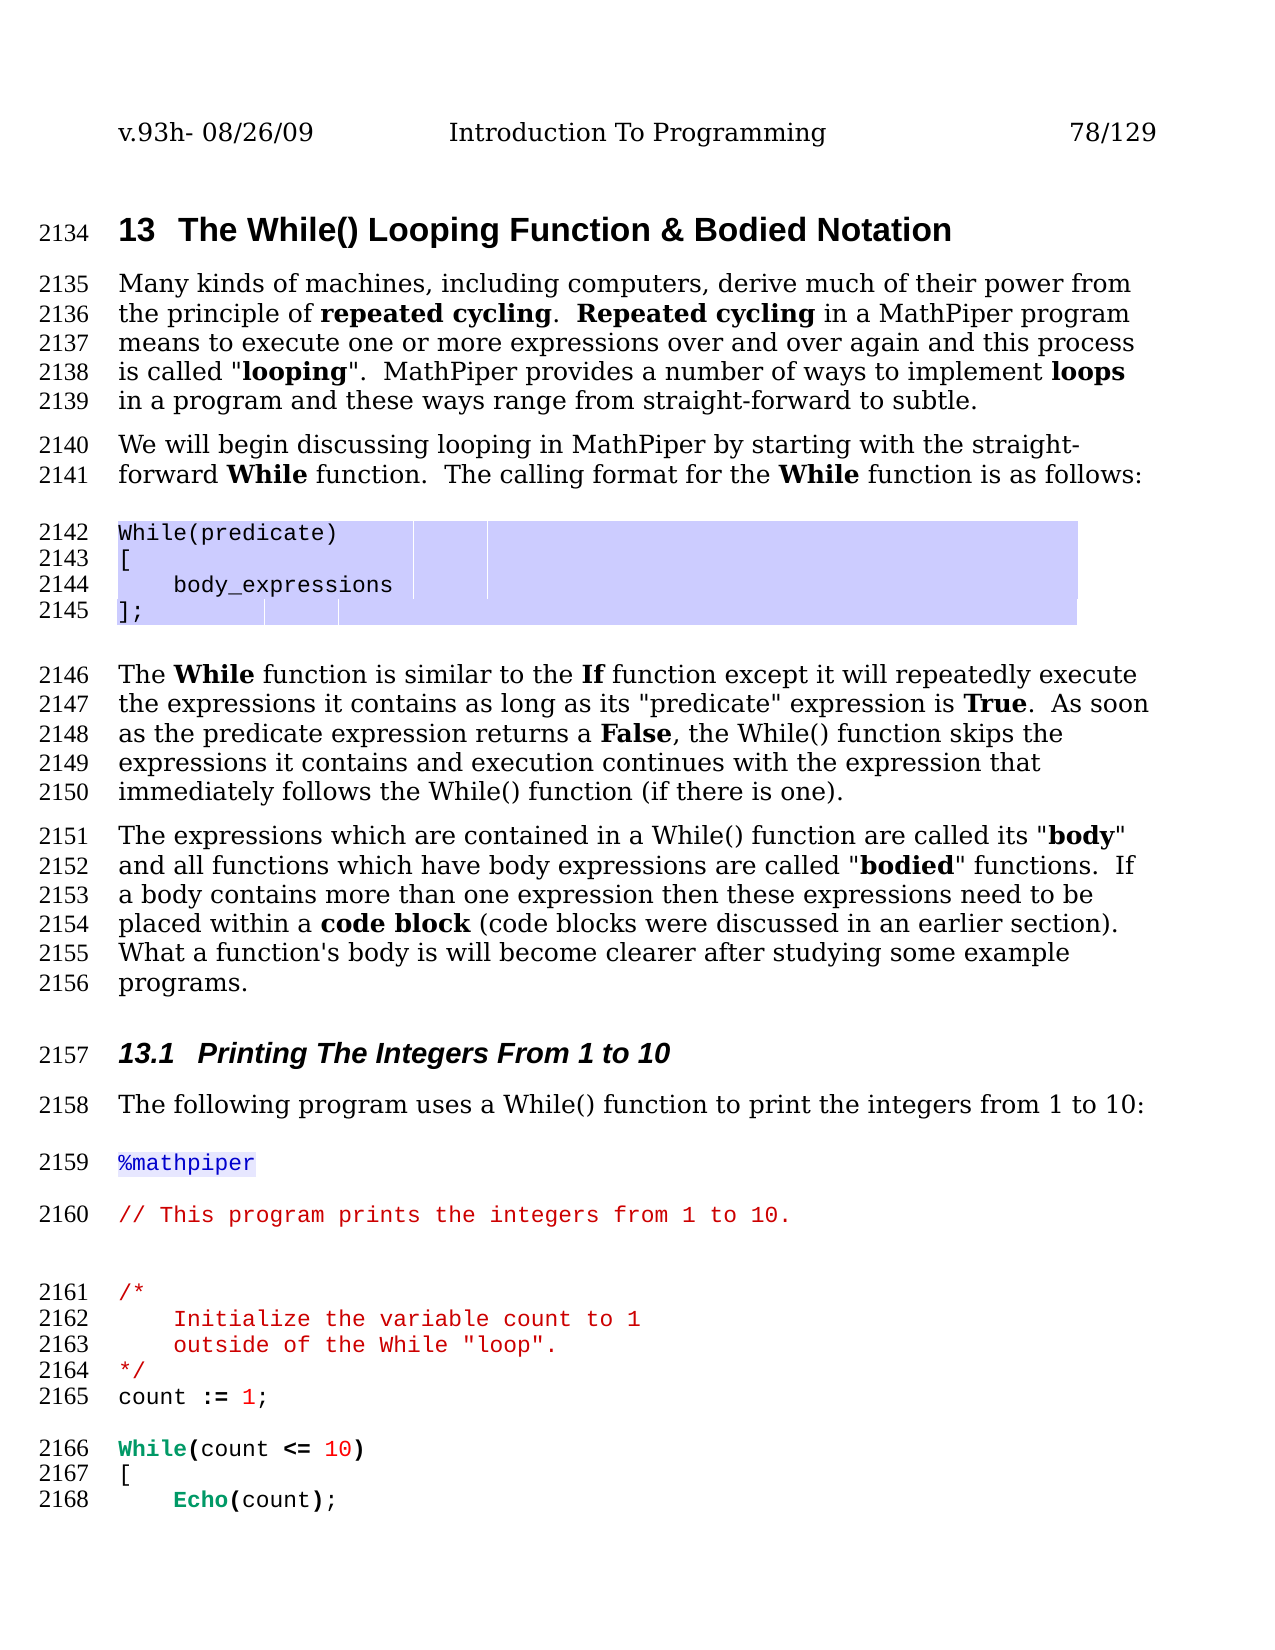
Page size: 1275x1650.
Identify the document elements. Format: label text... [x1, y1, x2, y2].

text ]; [117, 599, 1157, 625]
text [ [118, 1463, 1157, 1489]
text body_expressions [118, 573, 1157, 599]
text Echo(count); [118, 1489, 1157, 1515]
text // This program prints the integers from 1 to 10. [118, 1203, 1157, 1229]
text We will begin discussing looping in MathPiper by starting with the straight-forward While function. The calling format for the While function is as follows: [118, 431, 1157, 489]
text outside of the While "loop". [118, 1333, 1157, 1359]
text While(predicate) [118, 521, 1157, 547]
text Initialize the variable count to 1 [118, 1307, 1157, 1333]
text The expressions which are contained in a While() function are called its "body" and all functions which have body expressions are called "bodied" functions. If a body contains more than one expression then these expressions need to be placed within a code block (code blocks were discussed in an earlier section). What a function's body is will become clearer after studying some example programs. [118, 821, 1157, 997]
text Many kinds of machines, including computers, derive much of their power from the principle of repeated cycling. Repeated cycling in a MathPiper program means to execute one or more expressions over and over again and this process is called "looping". MathPiper provides a number of ways to implement loops in a program and these ways range from straight-forward to subtle. [118, 269, 1157, 416]
text The While function is similar to the If function except it will repeatedly execute the expressions it contains as long as its "predicate" expression is True. As soon as the predicate expression returns a False, the While() function skips the expressions it contains and execution continues with the expression that immediately follows the While() function (if there is one). [118, 660, 1157, 806]
text %mathpiper [118, 1152, 1157, 1177]
text /* [118, 1281, 1157, 1307]
text */ [118, 1359, 1157, 1385]
subtitle Printing The Integers From 1 to 10 [118, 1036, 1157, 1069]
subtitle The While() Looping Function & Bodied Notation [118, 210, 1157, 248]
text While(count <= 10) [118, 1437, 1157, 1463]
text The following program uses a While() function to print the integers from 1 to 10: [118, 1090, 1157, 1119]
text [ [118, 547, 1157, 573]
text count := 1; [118, 1385, 1157, 1411]
